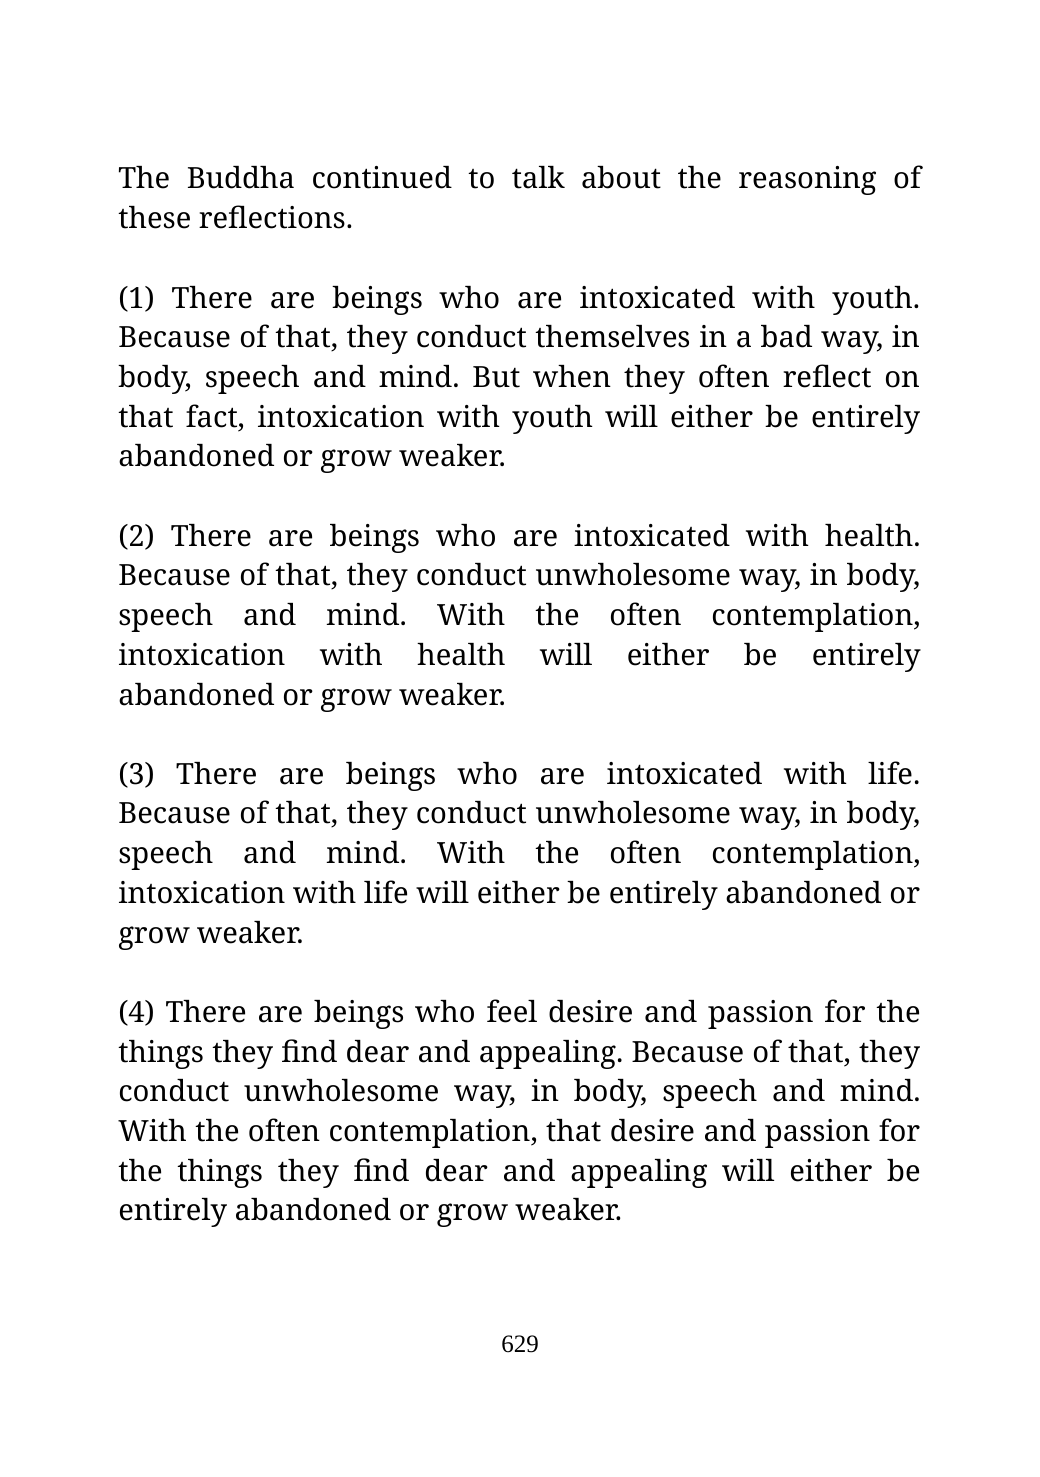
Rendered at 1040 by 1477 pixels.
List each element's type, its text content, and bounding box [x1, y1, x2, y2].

text The Buddha continued to talk about the reasoning of these reflections. (1) There are beings who are intoxicated with youth. Because of that, they conduct themselves in a bad way, in body, speech and mind. But when they often reflect on that fact, intoxication with youth will either be entirely abandoned or grow weaker. (2) There are beings who are intoxicated with health. Because of that, they conduct unwholesome way, in body, speech and mind. With the often contemplation, intoxication with health will either be entirely abandoned or grow weaker. (3) There are beings who are intoxicated with life. Because of that, they conduct unwholesome way, in body, speech and mind. With the often contemplation, intoxication with life will either be entirely abandoned or grow weaker. (4) There are beings who feel desire and passion for the things they find dear and appealing. Because of that, they conduct unwholesome way, in body, speech and mind. With the often contemplation, that desire and passion for the things they find dear and appealing will either be entirely abandoned or grow weaker. [118, 118, 922, 1269]
